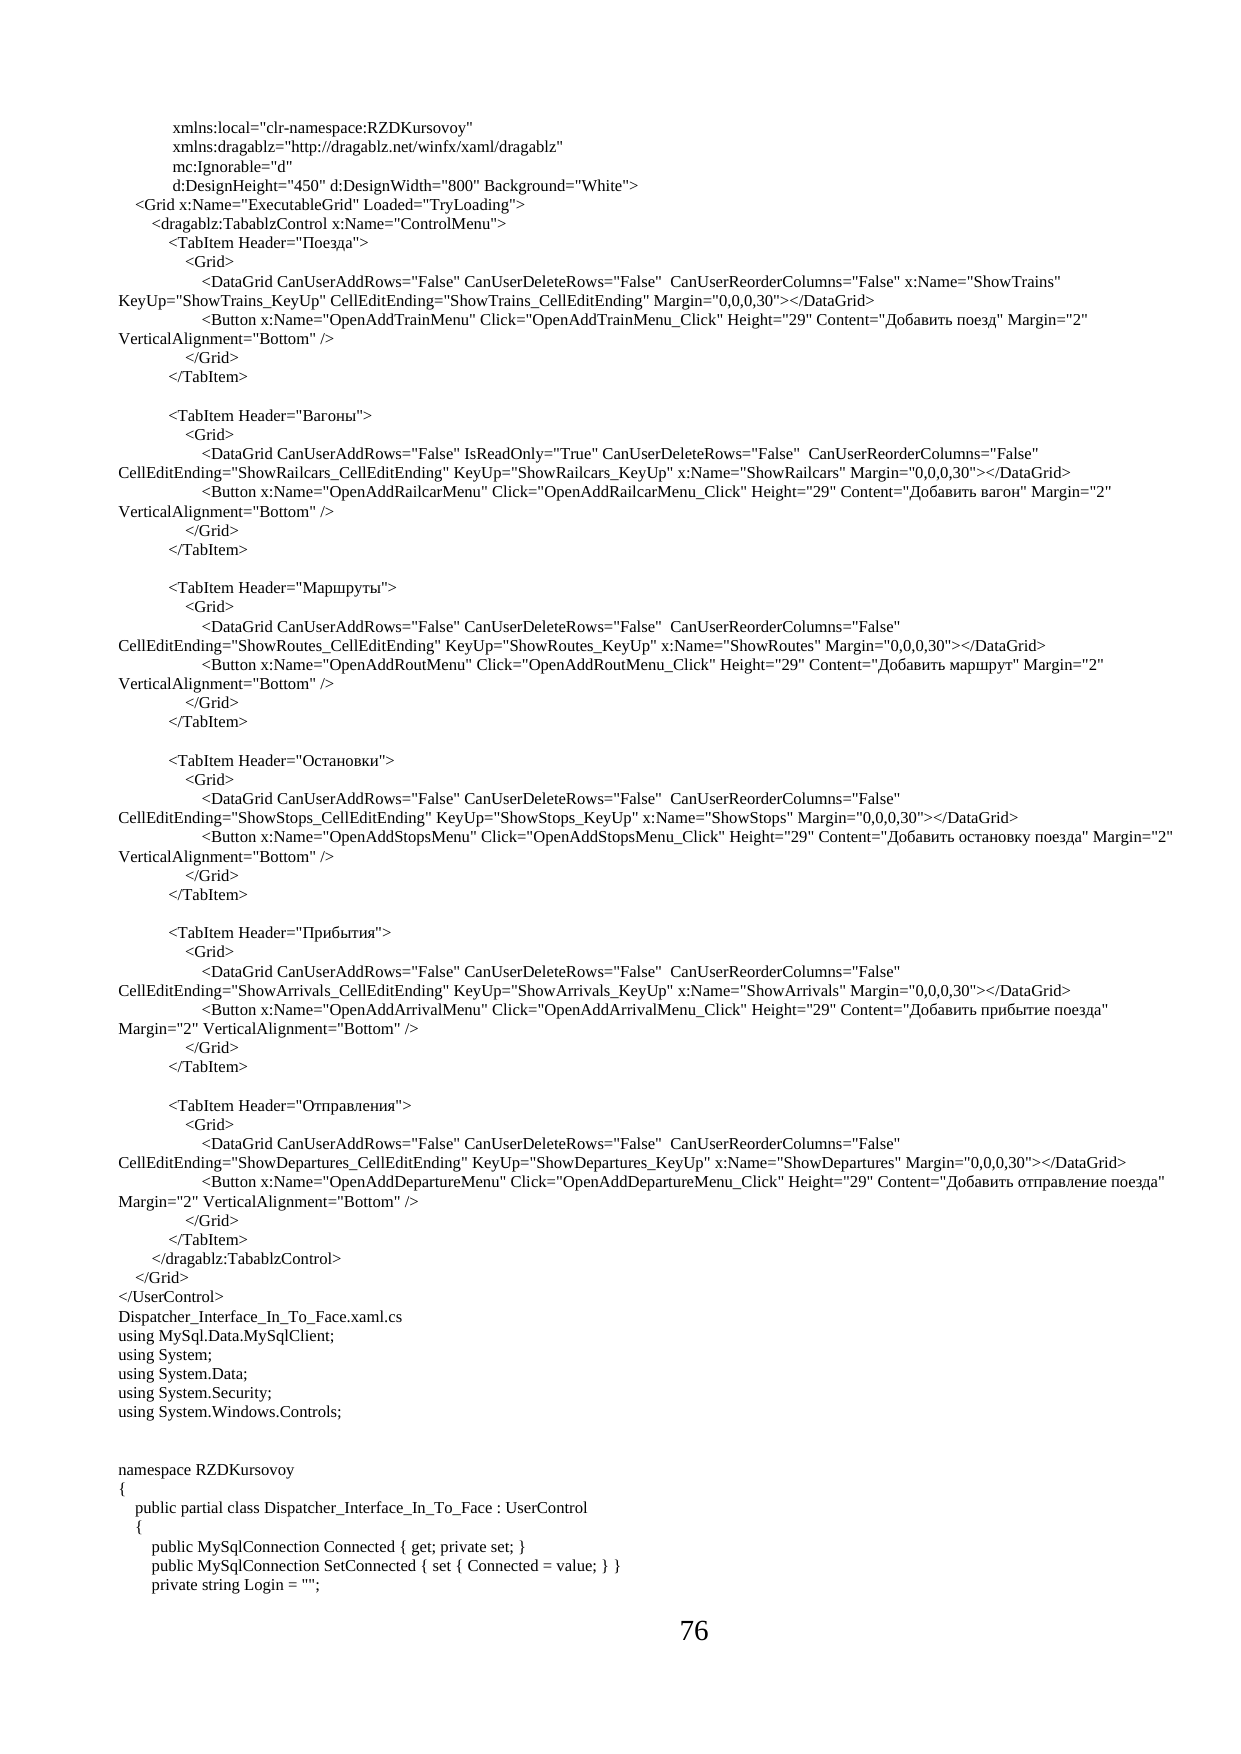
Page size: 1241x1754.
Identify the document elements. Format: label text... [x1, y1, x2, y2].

text using MySql.Data.MySqlClient; [118, 1326, 1181, 1345]
text <Grid> [118, 770, 1181, 789]
text mc:Ignorable="d" [118, 156, 1181, 176]
text <Grid> [118, 425, 1181, 444]
text </Grid> [118, 1211, 1181, 1230]
text <DataGrid CanUserAddRows="False" CanUserDeleteRows="False" CanUserReorderColumns="False" CellEditEnding="ShowDepartures_CellEditEnding" KeyUp="ShowDepartures_KeyUp" x:Name="ShowDepartures" Margin="0,0,0,30"></DataGrid> [118, 1134, 1181, 1172]
text private string Login = ""; [118, 1575, 1181, 1594]
text d:DesignHeight="450" d:DesignWidth="800" Background="White"> [118, 176, 1181, 195]
text <TabItem Header="Поезда"> [118, 233, 1181, 252]
text public MySqlConnection Connected { get; private set; } [118, 1536, 1181, 1556]
text <Button x:Name="OpenAddStopsMenu" Click="OpenAddStopsMenu_Click" Height="29" Content="Добавить остановку поезда" Margin="2" VerticalAlignment="Bottom" /> [118, 827, 1181, 866]
text <TabItem Header="Прибытия"> [118, 923, 1181, 942]
text xmlns:dragablz="http://dragablz.net/winfx/xaml/dragablz" [118, 137, 1181, 156]
text </Grid> [118, 1268, 1181, 1287]
text <Button x:Name="OpenAddTrainMenu" Click="OpenAddTrainMenu_Click" Height="29" Content="Добавить поезд" Margin="2" VerticalAlignment="Bottom" /> [118, 310, 1181, 348]
text <DataGrid CanUserAddRows="False" CanUserDeleteRows="False" CanUserReorderColumns="False" CellEditEnding="ShowArrivals_CellEditEnding" KeyUp="ShowArrivals_KeyUp" x:Name="ShowArrivals" Margin="0,0,0,30"></DataGrid> [118, 961, 1181, 1000]
text <Button x:Name="OpenAddArrivalMenu" Click="OpenAddArrivalMenu_Click" Height="29" Content="Добавить прибытие поезда" Margin="2" VerticalAlignment="Bottom" /> [118, 1000, 1181, 1038]
text Dispatcher_Interface_In_To_Face.xaml.cs [118, 1306, 1181, 1326]
text </TabItem> [118, 885, 1181, 904]
text <Grid> [118, 252, 1181, 271]
text </Grid> [118, 1038, 1181, 1057]
text <DataGrid CanUserAddRows="False" CanUserDeleteRows="False" CanUserReorderColumns="False" x:Name="ShowTrains" KeyUp="ShowTrains_KeyUp" CellEditEnding="ShowTrains_CellEditEnding" Margin="0,0,0,30"></DataGrid> [118, 271, 1181, 310]
text </Grid> [118, 693, 1181, 712]
text </UserControl> [118, 1287, 1181, 1306]
text { [118, 1517, 1181, 1536]
text using System.Data; [118, 1364, 1181, 1383]
text namespace RZDKursovoy [118, 1460, 1181, 1479]
text </TabItem> [118, 367, 1181, 386]
text </dragablz:TabablzControl> [118, 1249, 1181, 1268]
text <Button x:Name="OpenAddDepartureMenu" Click="OpenAddDepartureMenu_Click" Height="29" Content="Добавить отправление поезда" Margin="2" VerticalAlignment="Bottom" /> [118, 1172, 1181, 1211]
text <Button x:Name="OpenAddRoutMenu" Click="OpenAddRoutMenu_Click" Height="29" Content="Добавить маршрут" Margin="2" VerticalAlignment="Bottom" /> [118, 655, 1181, 693]
text </Grid> [118, 866, 1181, 885]
text xmlns:local="clr-namespace:RZDKursovoy" [118, 118, 1181, 137]
text using System; [118, 1345, 1181, 1364]
text <Grid> [118, 942, 1181, 961]
text </Grid> [118, 521, 1181, 540]
text public partial class Dispatcher_Interface_In_To_Face : UserControl [118, 1498, 1181, 1517]
text <Grid x:Name="ExecutableGrid" Loaded="TryLoading"> [118, 195, 1181, 214]
text </TabItem> [118, 1230, 1181, 1249]
text <dragablz:TabablzControl x:Name="ControlMenu"> [118, 214, 1181, 233]
text </Grid> [118, 348, 1181, 367]
text <TabItem Header="Маршруты"> [118, 578, 1181, 597]
text <TabItem Header="Остановки"> [118, 751, 1181, 770]
text using System.Security; [118, 1383, 1181, 1402]
text </TabItem> [118, 1057, 1181, 1076]
text using System.Windows.Controls; [118, 1402, 1181, 1421]
text </TabItem> [118, 540, 1181, 559]
text </TabItem> [118, 712, 1181, 731]
text <Grid> [118, 597, 1181, 616]
text { [118, 1479, 1181, 1498]
text <Grid> [118, 1115, 1181, 1134]
text <TabItem Header="Вагоны"> [118, 406, 1181, 425]
text <Button x:Name="OpenAddRailcarMenu" Click="OpenAddRailcarMenu_Click" Height="29" Content="Добавить вагон" Margin="2" VerticalAlignment="Bottom" /> [118, 482, 1181, 521]
text <DataGrid CanUserAddRows="False" CanUserDeleteRows="False" CanUserReorderColumns="False" CellEditEnding="ShowRoutes_CellEditEnding" KeyUp="ShowRoutes_KeyUp" x:Name="ShowRoutes" Margin="0,0,0,30"></DataGrid> [118, 616, 1181, 655]
text <DataGrid CanUserAddRows="False" CanUserDeleteRows="False" CanUserReorderColumns="False" CellEditEnding="ShowStops_CellEditEnding" KeyUp="ShowStops_KeyUp" x:Name="ShowStops" Margin="0,0,0,30"></DataGrid> [118, 789, 1181, 827]
text public MySqlConnection SetConnected { set { Connected = value; } } [118, 1556, 1181, 1575]
text <TabItem Header="Отправления"> [118, 1096, 1181, 1115]
text <DataGrid CanUserAddRows="False" IsReadOnly="True" CanUserDeleteRows="False" CanUserReorderColumns="False" CellEditEnding="ShowRailcars_CellEditEnding" KeyUp="ShowRailcars_KeyUp" x:Name="ShowRailcars" Margin="0,0,0,30"></DataGrid> [118, 444, 1181, 482]
